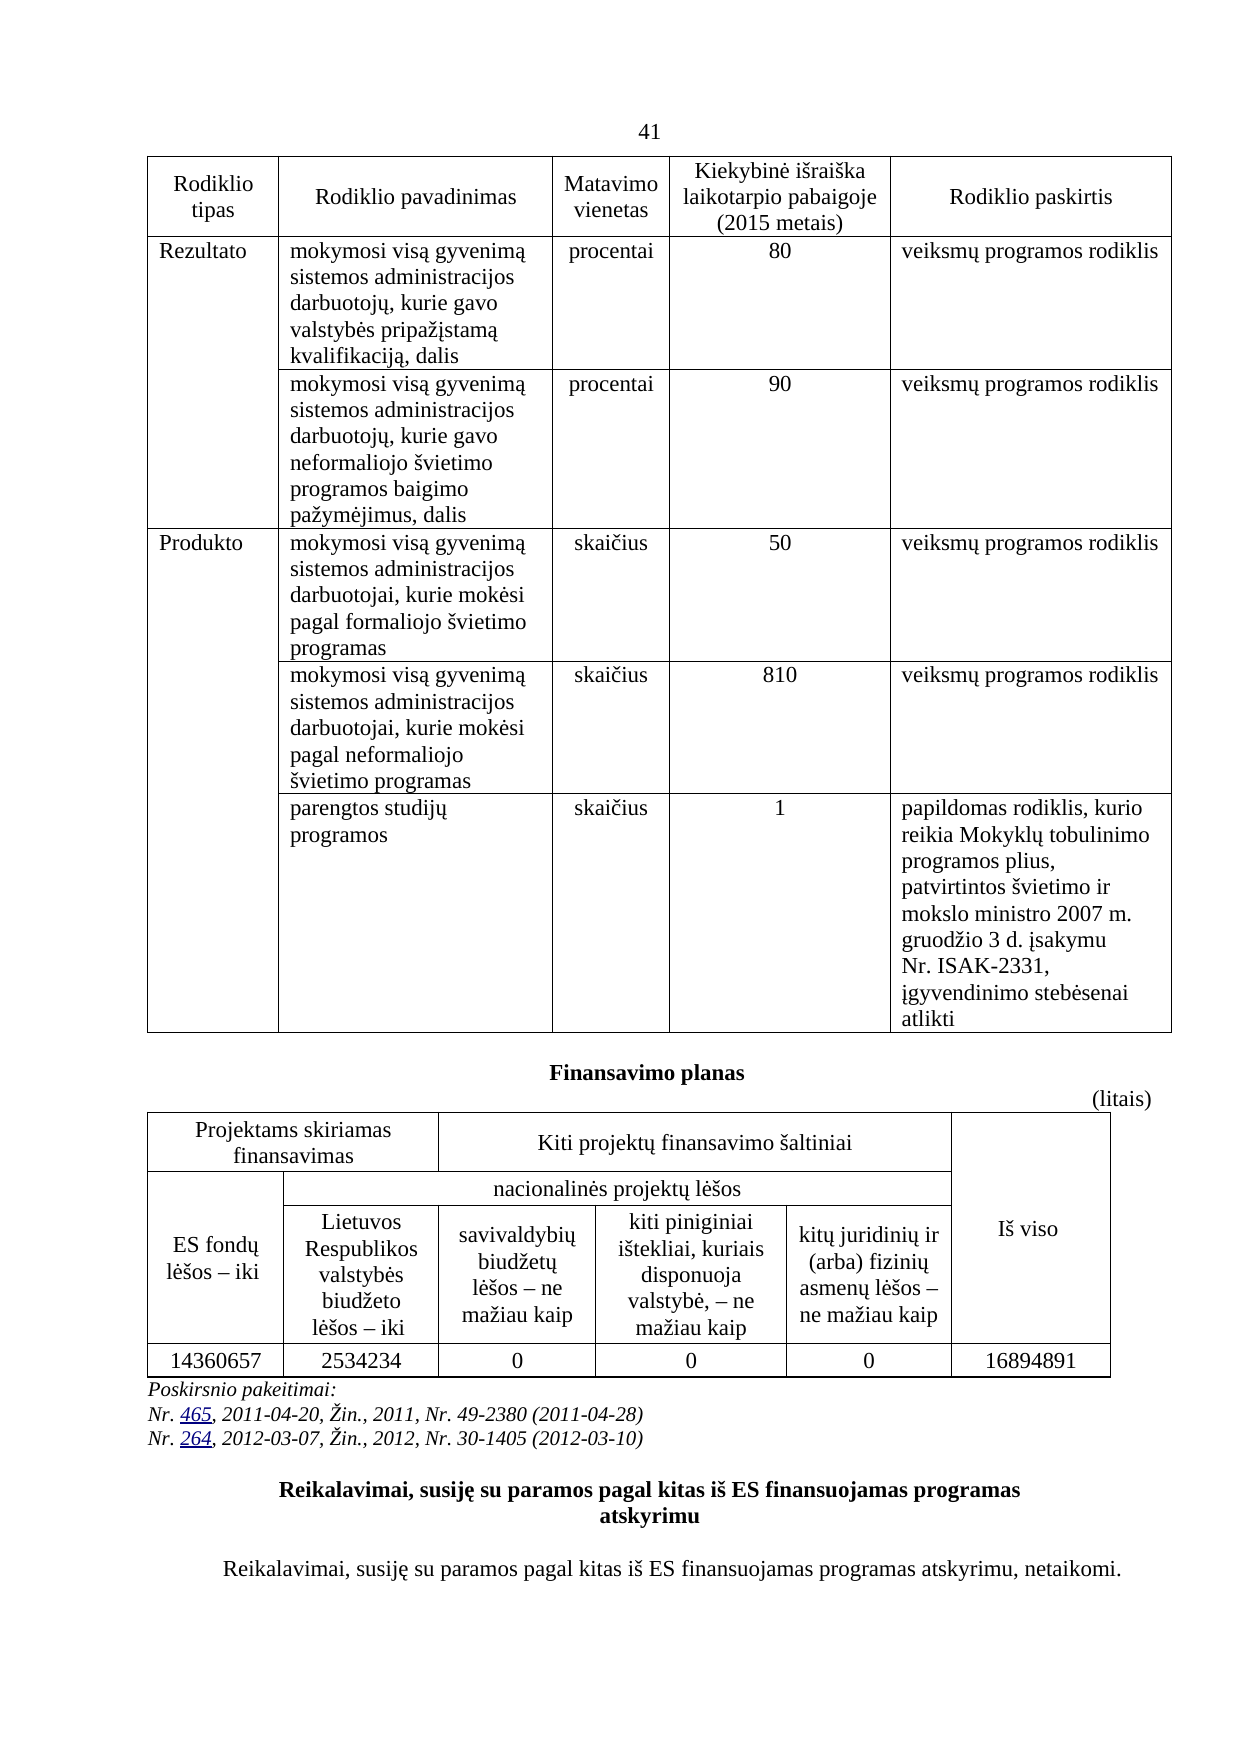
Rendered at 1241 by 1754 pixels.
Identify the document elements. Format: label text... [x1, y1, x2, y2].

table_cell veiksmų programos rodiklis [891, 662, 1171, 793]
text (litais) [148, 1085, 1152, 1112]
table_cell mokymosi visą gyvenimą sistemos administracijos darbuotojų, kurie gavo valstybės pripažįstamą kvalifikaciją, dalis [279, 237, 552, 368]
table_cell nacionalinės projektų lėšos [284, 1172, 951, 1204]
text Nr. 264, 2012-03-07, Žin., 2012, Nr. 30-1405 (2012-03-10) [148, 1426, 1152, 1449]
table_cell Lietuvos Respublikos valstybės biudžeto lėšos – iki [284, 1206, 438, 1343]
text Reikalavimai, susiję su paramos pagal kitas iš ES finansuojamas programas atskyrimu, netaikomi. [148, 1555, 1152, 1581]
text Poskirsnio pakeitimai: [148, 1377, 1152, 1401]
table_cell 810 [670, 662, 890, 793]
table_cell ES fondų lėšos – iki [148, 1172, 283, 1343]
table_cell kiti piniginiai ištekliai, kuriais disponuoja valstybė, – ne mažiau kaip [596, 1206, 786, 1343]
table_cell skaičius [553, 529, 669, 661]
table_header Kiekybinė išraiška laikotarpio pabaigoje (2015 metais) [670, 157, 890, 236]
table_cell mokymosi visą gyvenimą sistemos administracijos darbuotojai, kurie mokėsi pagal formaliojo švietimo programas [279, 529, 552, 661]
table_header Rodiklio paskirtis [891, 157, 1171, 236]
text Reikalavimai, susiję su paramos pagal kitas iš ES finansuojamas programas atskyrimu [148, 1476, 1152, 1529]
table_cell veiksmų programos rodiklis [891, 237, 1171, 368]
table_cell veiksmų programos rodiklis [891, 529, 1171, 661]
table_cell 50 [670, 529, 890, 661]
table_header Iš viso [952, 1113, 1110, 1343]
table_cell mokymosi visą gyvenimą sistemos administracijos darbuotojų, kurie gavo neformaliojo švietimo programos baigimo pažymėjimus, dalis [279, 370, 552, 528]
table_cell 80 [670, 237, 890, 368]
table_cell procentai [553, 237, 669, 368]
table_cell 1 [670, 794, 890, 1032]
table_header Rodiklio tipas [148, 157, 278, 236]
table_cell 16894891 [952, 1344, 1110, 1376]
table_cell papildomas rodiklis, kurio reikia Mokyklų tobulinimo programos plius, patvirtintos švietimo ir mokslo ministro 2007 m. gruodžio 3 d. įsakymu Nr. ISAK-2331, įgyvendinimo stebėsenai atlikti [891, 794, 1171, 1032]
table_cell Produkto [148, 529, 278, 1032]
table_cell kitų juridinių ir (arba) fizinių asmenų lėšos – ne mažiau kaip [787, 1206, 951, 1343]
table_cell savivaldybių biudžetų lėšos – ne mažiau kaip [439, 1206, 595, 1343]
table_cell 90 [670, 370, 890, 528]
table_header Rodiklio pavadinimas [279, 157, 552, 236]
table_cell skaičius [553, 662, 669, 793]
table_header Kiti projektų finansavimo šaltiniai [439, 1113, 951, 1171]
table_header Matavimo vienetas [553, 157, 669, 236]
table_cell 14360657 [148, 1344, 283, 1376]
text Finansavimo planas [148, 1059, 1152, 1085]
text Nr. 465, 2011-04-20, Žin., 2011, Nr. 49-2380 (2011-04-28) [148, 1401, 1152, 1426]
table_cell parengtos studijų programos [279, 794, 552, 1032]
table_cell procentai [553, 370, 669, 528]
table_cell veiksmų programos rodiklis [891, 370, 1171, 528]
table_cell Rezultato [148, 237, 278, 528]
table_cell 0 [439, 1344, 595, 1376]
table_cell 2534234 [284, 1344, 438, 1376]
table_cell 0 [596, 1344, 786, 1376]
table_cell mokymosi visą gyvenimą sistemos administracijos darbuotojai, kurie mokėsi pagal neformaliojo švietimo programas [279, 662, 552, 793]
table_cell skaičius [553, 794, 669, 1032]
table_cell 0 [787, 1344, 951, 1376]
table_header Projektams skiriamas finansavimas [148, 1113, 438, 1171]
